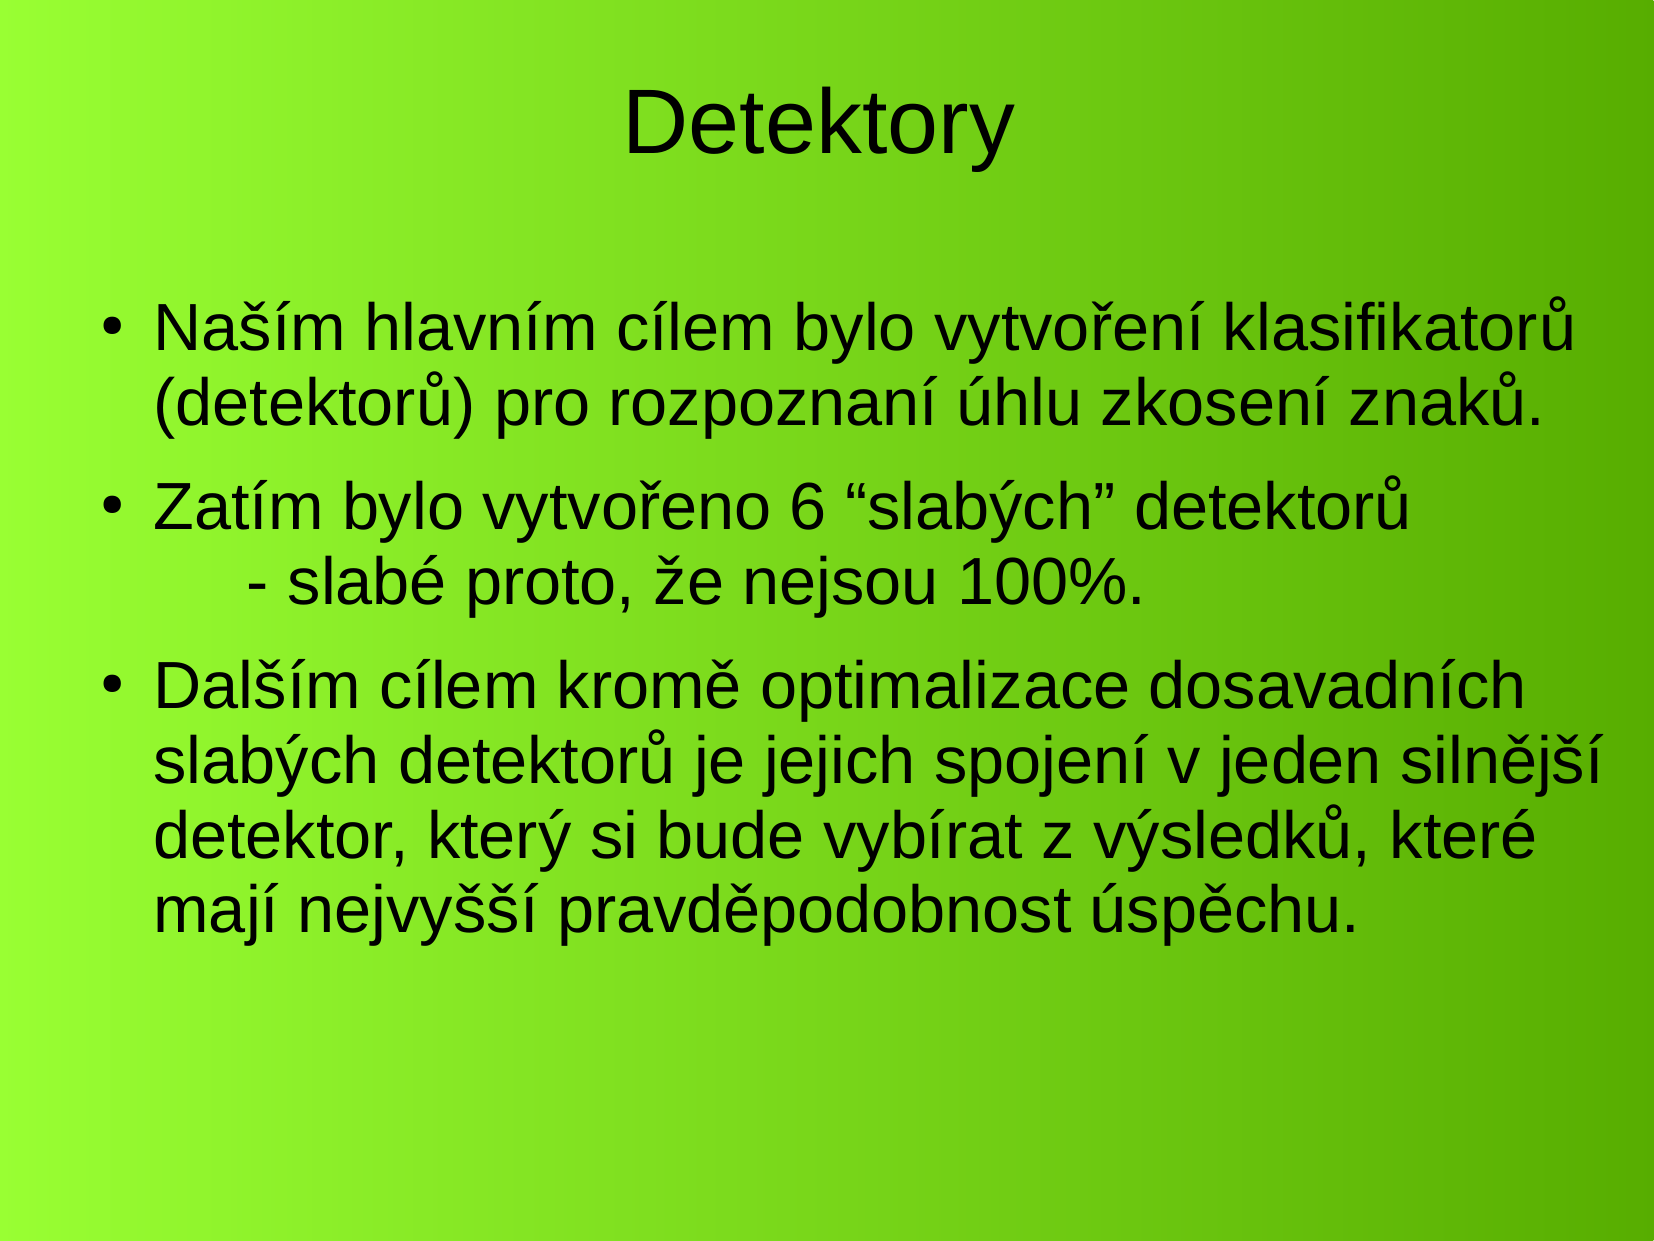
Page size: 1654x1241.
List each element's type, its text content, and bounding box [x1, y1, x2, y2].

list Naším hlavním cílem bylo vytvoření klasifikatorů (detektorů) pro rozpoznaní úhlu zkosení znaků. Zatím bylo vytvořeno 6 “slabých” detektorů - slabé proto, že nejsou 100%. Dalším cílem kromě optimalizace dosavadních slabých detektorů je jejich spojení v jeden silnější detektor, který si bude vybírat z výsledků, které mají nejvyšší pravděpodobnost úspěchu. [82, 290, 1613, 1109]
title Detektory [75, 17, 1564, 226]
